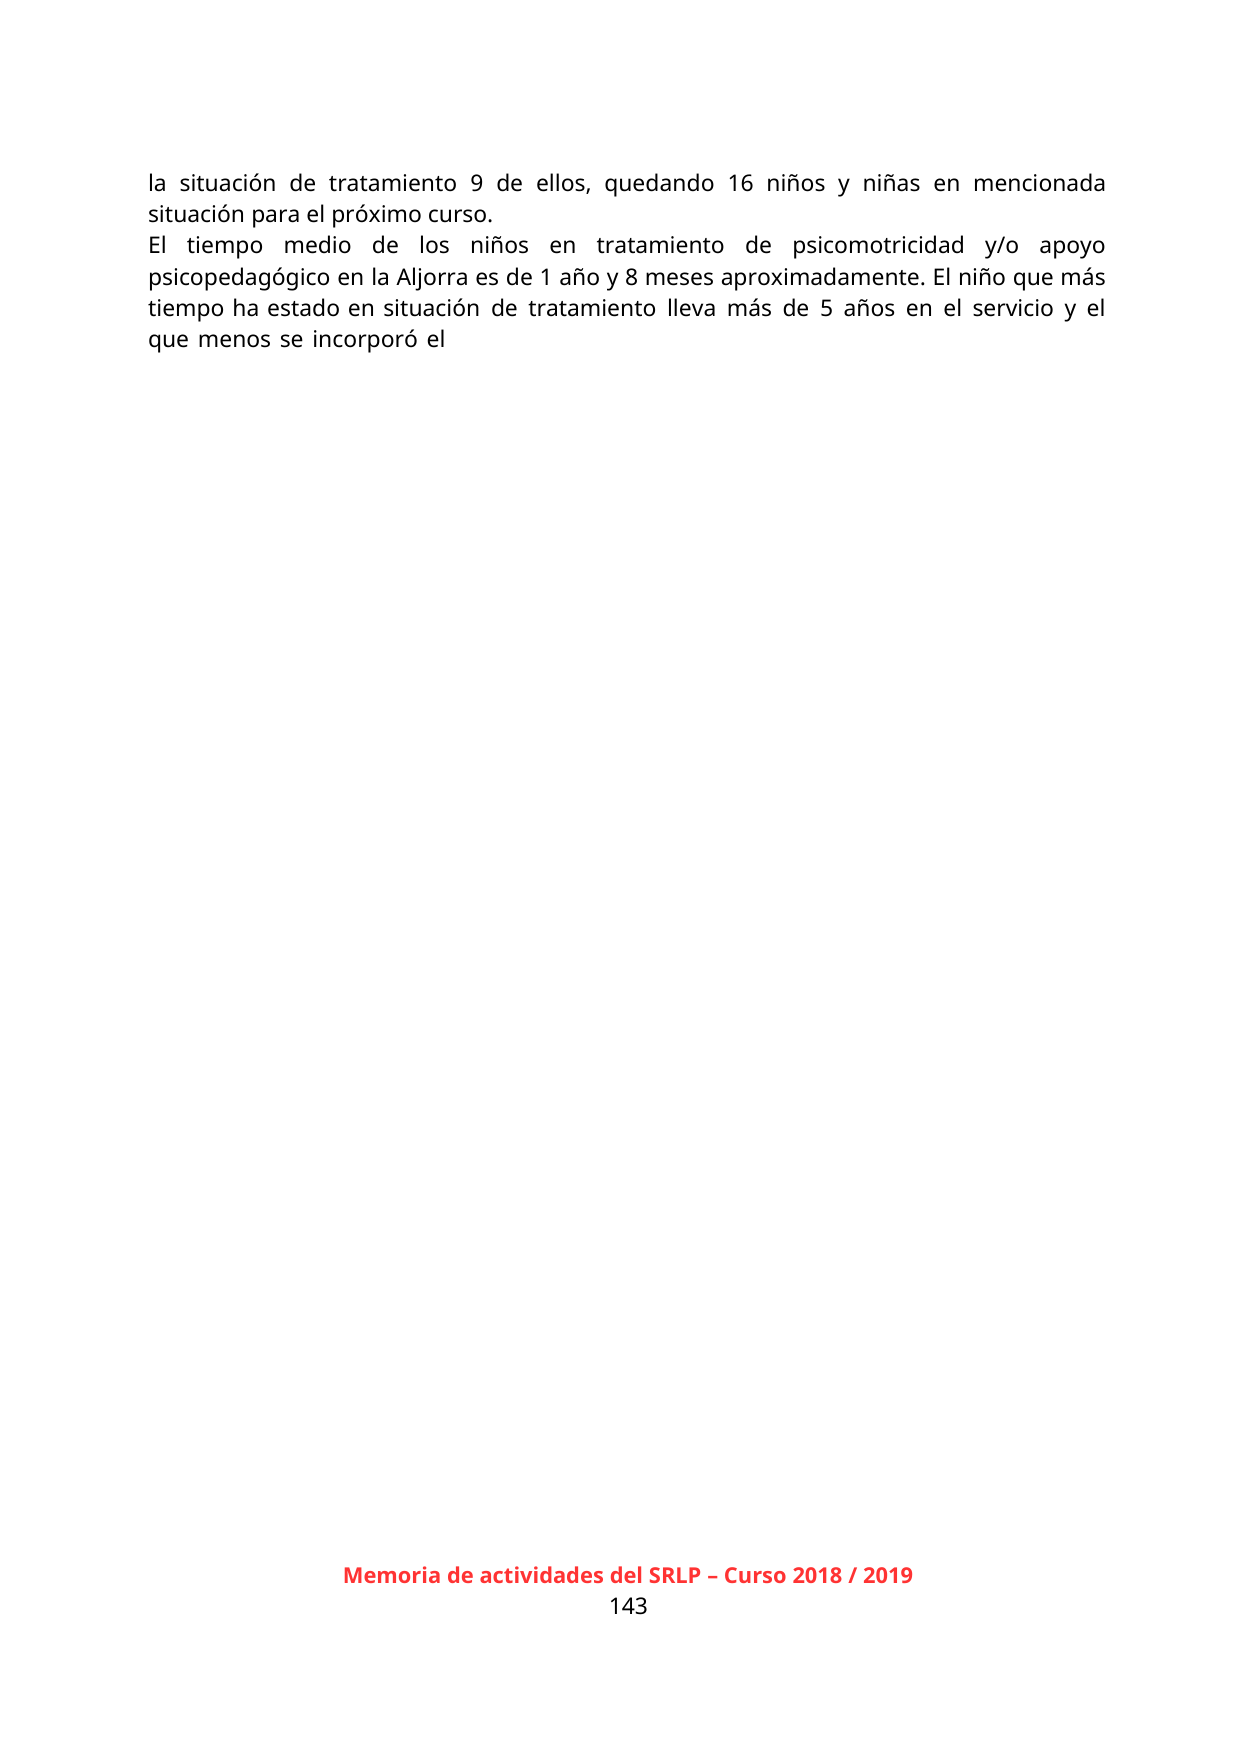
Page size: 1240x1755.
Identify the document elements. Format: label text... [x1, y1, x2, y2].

text El tiempo medio de los niños en tratamiento de psicomotricidad y/o apoyo psicopedagógico en la Aljorra es de 1 año y 8 meses aproximadamente. El niño que más tiempo ha estado en situación de tratamiento lleva más de 5 años en el servicio y el que menos se incorporó el [148, 229, 1106, 354]
text la situación de tratamiento 9 de ellos, quedando 16 niños y niñas en mencionada situación para el próximo curso. [148, 167, 1107, 229]
